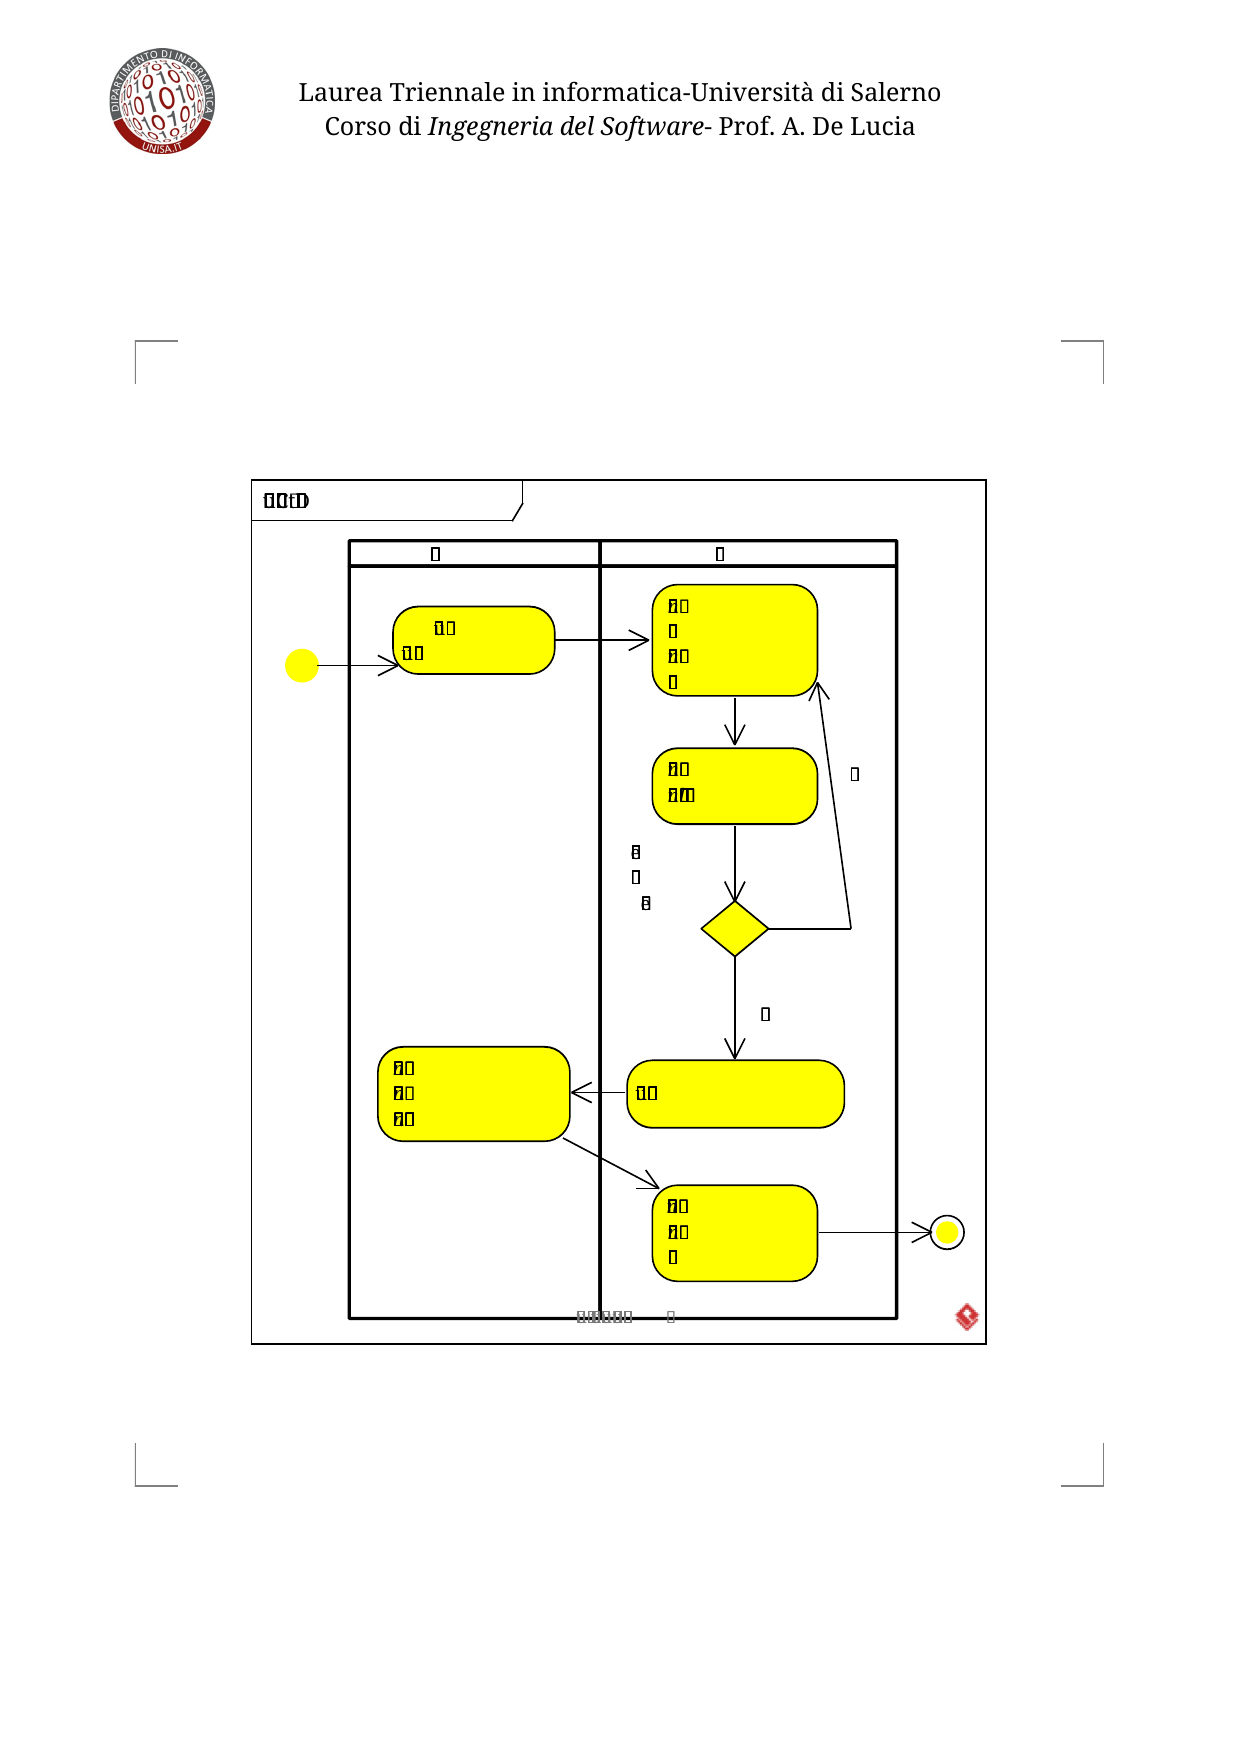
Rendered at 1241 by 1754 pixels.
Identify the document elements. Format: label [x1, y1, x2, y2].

picture [109, 48, 215, 154]
